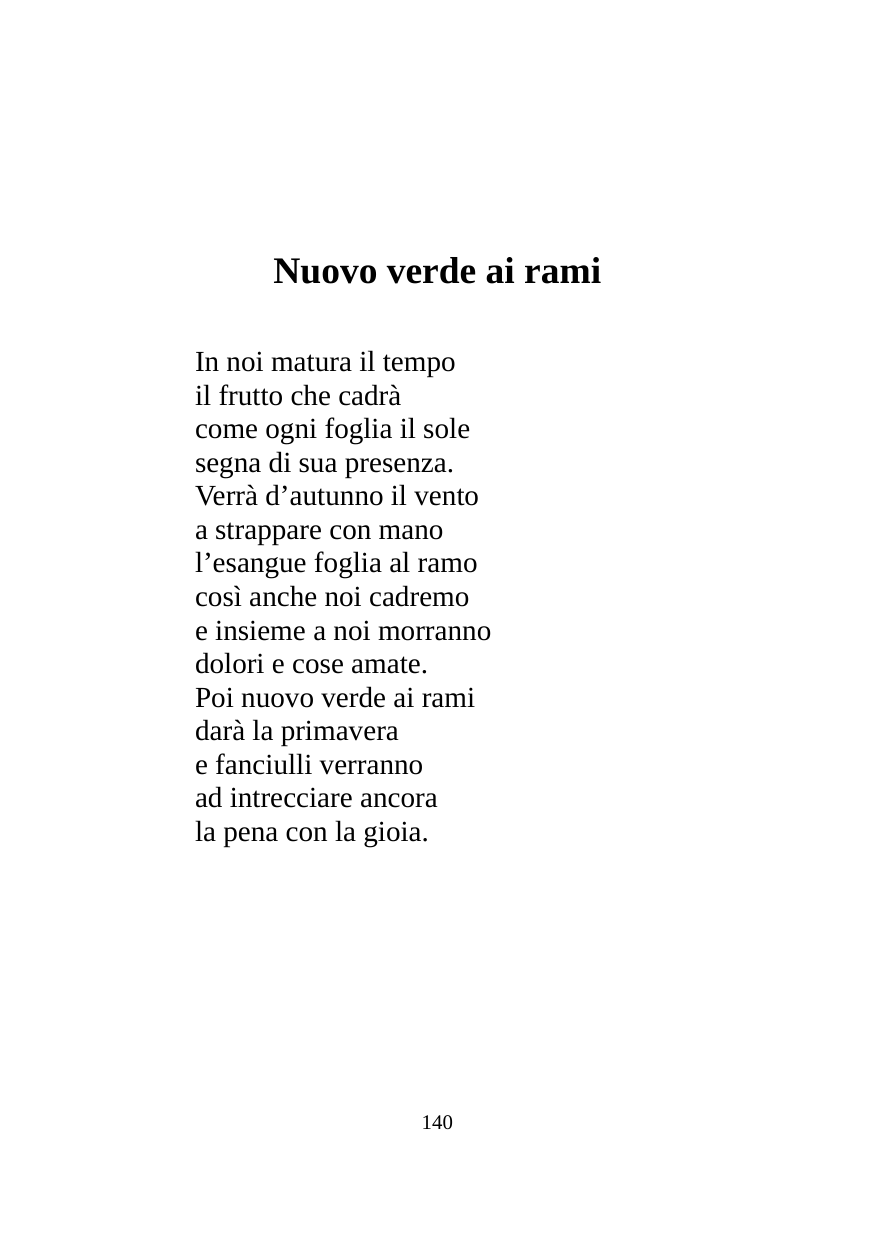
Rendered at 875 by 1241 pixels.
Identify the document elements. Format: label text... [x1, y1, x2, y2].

text In noi matura il tempo il frutto che cadrà come ogni foglia il sole segna di sua presenza. Verrà d’autunno il vento a strappare con mano l’esangue foglia al ramo così anche noi cadremo e insieme a noi morranno dolori e cose amate. Poi nuovo verde ai rami darà la primavera e fanciulli verranno ad intrecciare ancora la pena con la gioia. [195, 344, 768, 847]
subtitle Nuovo verde ai rami [106, 248, 768, 291]
